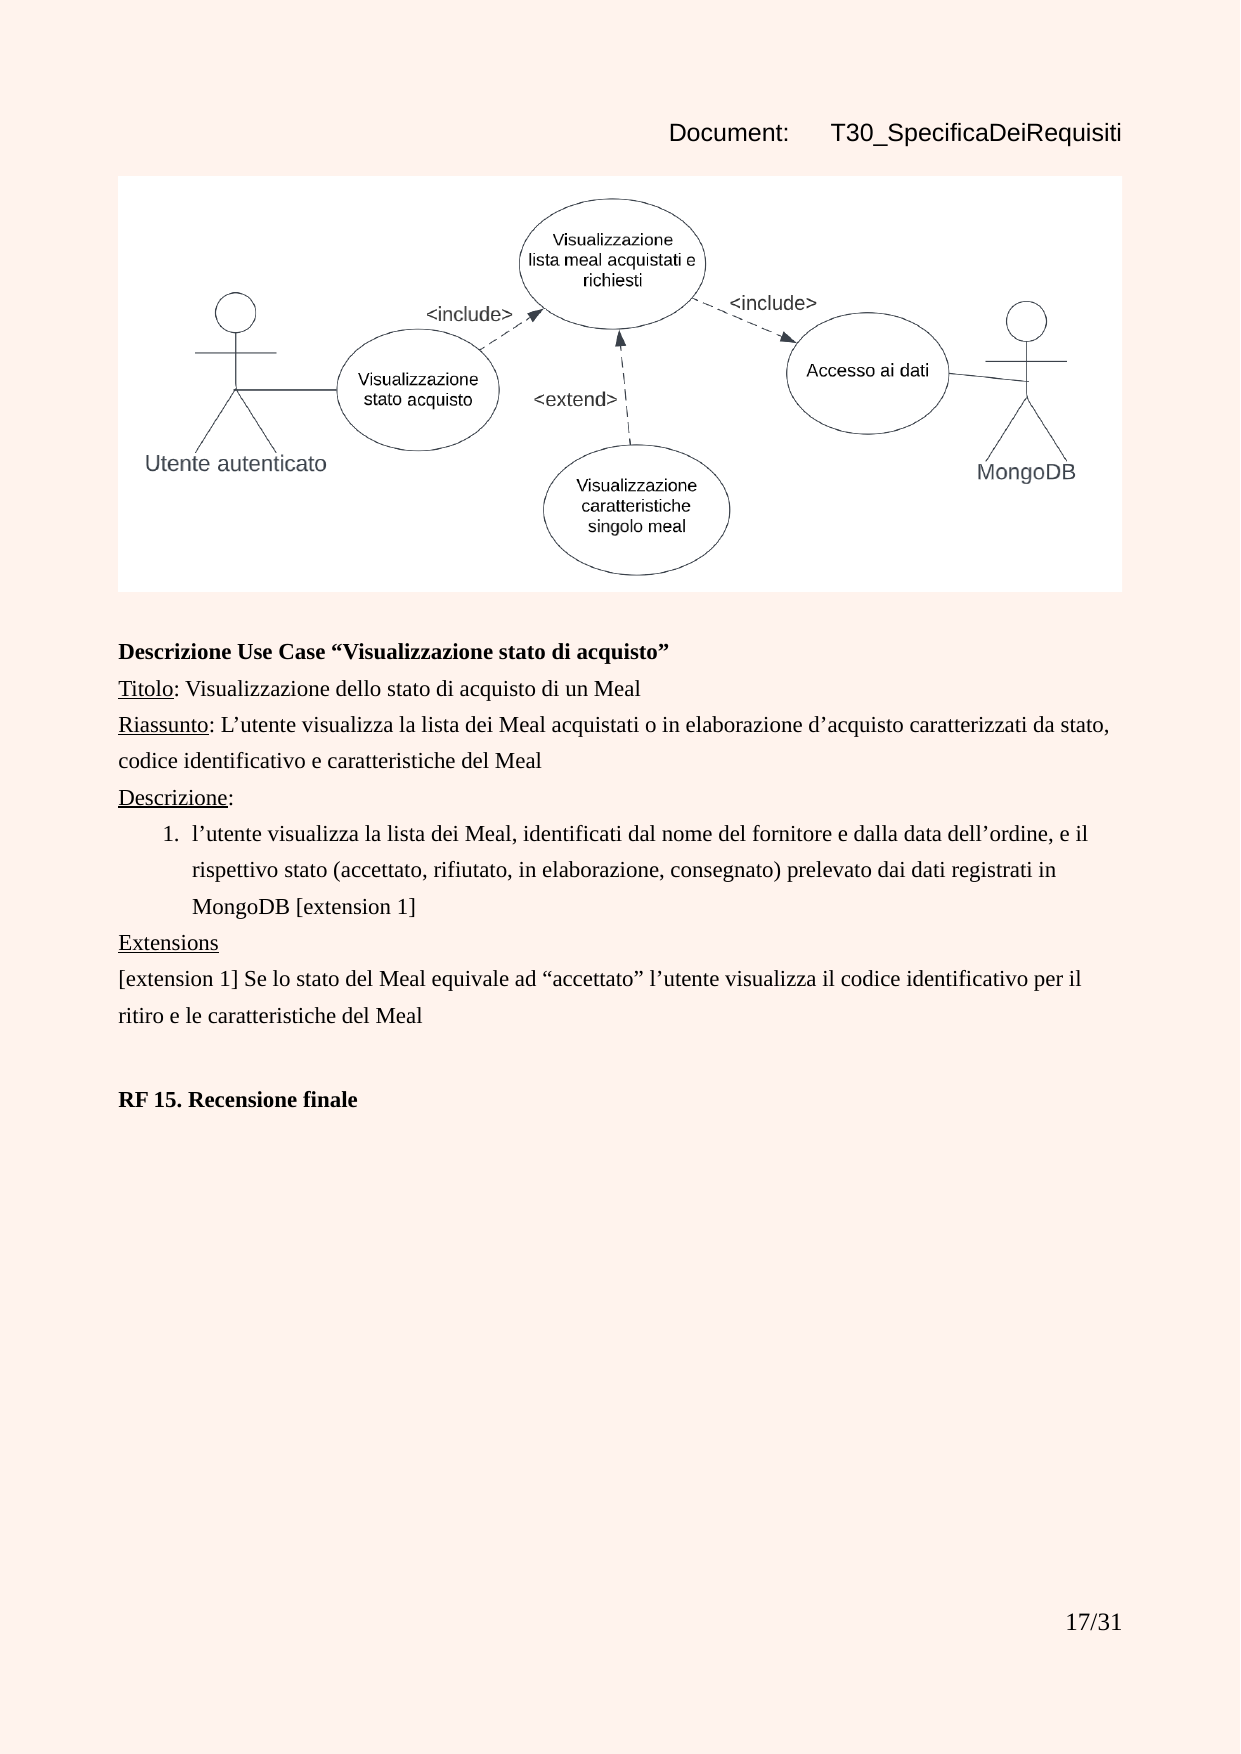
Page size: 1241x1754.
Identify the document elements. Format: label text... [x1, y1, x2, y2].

text Descrizione: [118, 784, 1122, 810]
text Extensions [118, 929, 1122, 955]
picture [118, 176, 1123, 592]
text Titolo: Visualizzazione dello stato di acquisto di un Meal [118, 674, 1122, 701]
text RF 15. Recensione finale [118, 1086, 1122, 1112]
text [extension 1] Se lo stato del Meal equivale ad “accettato” l’utente visualizza il codice identificativo per il ritiro e le caratteristiche del Meal [118, 965, 1122, 1028]
list l’utente visualizza la lista dei Meal, identificati dal nome del fornitore e dalla data dell’ordine, e il rispettivo stato (accettato, rifiutato, in elaborazione, consegnato) prelevato dai dati registrati in MongoDB [extension 1] [162, 820, 1122, 919]
text Riassunto: L’utente visualizza la lista dei Meal acquistati o in elaborazione d’acquisto caratterizzati da stato, codice identificativo e caratteristiche del Meal [118, 711, 1122, 774]
text Descrizione Use Case “Visualizzazione stato di acquisto” [118, 638, 1122, 664]
